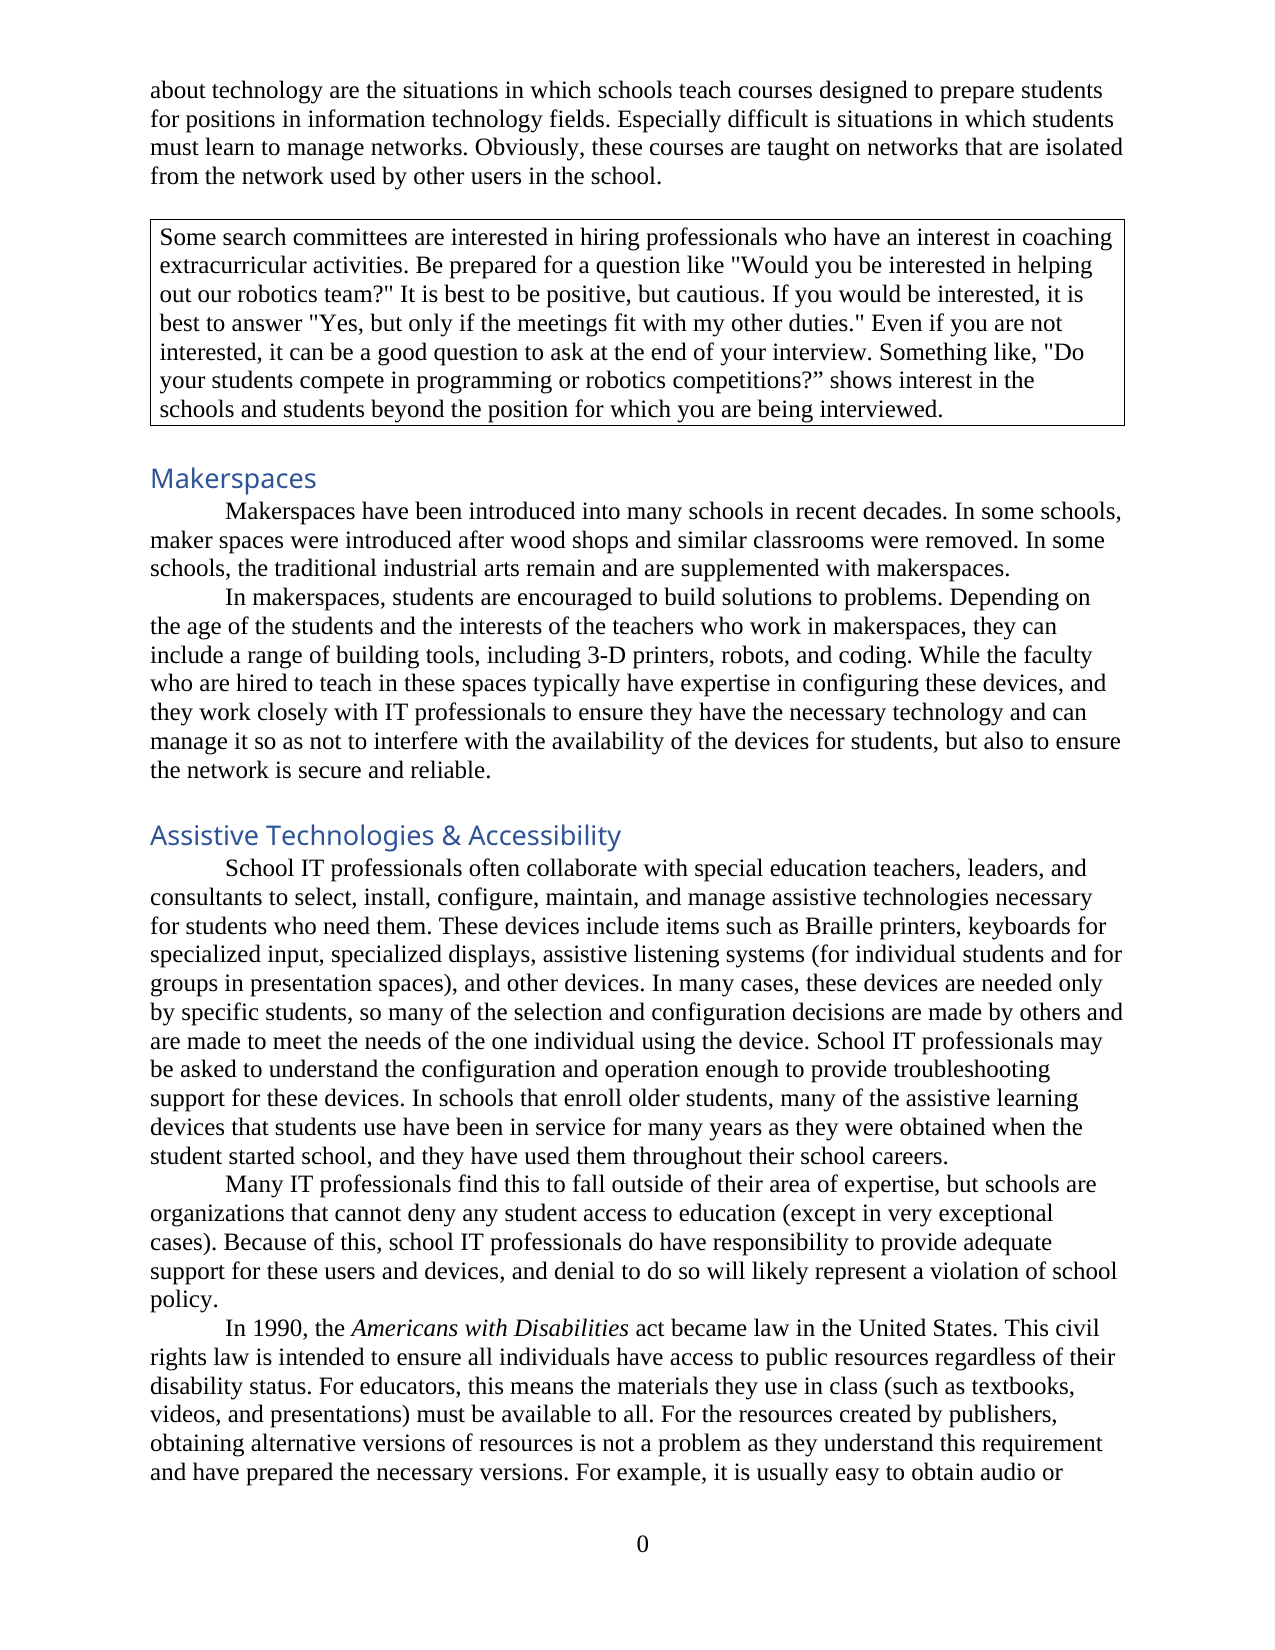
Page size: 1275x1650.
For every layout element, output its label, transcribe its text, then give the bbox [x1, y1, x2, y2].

subtitle Makerspaces [150, 459, 1125, 496]
text Makerspaces have been introduced into many schools in recent decades. In some schools, maker spaces were introduced after wood shops and similar classrooms were removed. In some schools, the traditional industrial arts remain and are supplemented with makerspaces. [150, 496, 1125, 582]
text about technology are the situations in which schools teach courses designed to prepare students for positions in information technology fields. Especially difficult is situations in which students must learn to manage networks. Obviously, these courses are taught on networks that are isolated from the network used by other users in the school. [150, 75, 1125, 190]
text School IT professionals often collaborate with special education teachers, leaders, and consultants to select, install, configure, maintain, and manage assistive technologies necessary for students who need them. These devices include items such as Braille printers, keyboards for specialized input, specialized displays, assistive listening systems (for individual students and for groups in presentation spaces), and other devices. In many cases, these devices are needed only by specific students, so many of the selection and configuration decisions are made by others and are made to meet the needs of the one individual using the device. School IT professionals may be asked to understand the configuration and operation enough to provide troubleshooting support for these devices. In schools that enroll older students, many of the assistive learning devices that students use have been in service for many years as they were obtained when the student started school, and they have used them throughout their school careers. [150, 853, 1125, 1169]
text In makerspaces, students are encouraged to build solutions to problems. Depending on the age of the students and the interests of the teachers who work in makerspaces, they can include a range of building tools, including 3-D printers, robots, and coding. While the faculty who are hired to teach in these spaces typically have expertise in configuring these devices, and they work closely with IT professionals to ensure they have the necessary technology and can manage it so as not to interfere with the availability of the devices for students, but also to ensure the network is secure and reliable. [150, 582, 1125, 783]
text Many IT professionals find this to fall outside of their area of expertise, but schools are organizations that cannot deny any student access to education (except in very exceptional cases). Because of this, school IT professionals do have responsibility to provide adequate support for these users and devices, and denial to do so will likely represent a violation of school policy. [150, 1169, 1125, 1313]
subtitle Assistive Technologies & Accessibility [150, 816, 1125, 853]
text Some search committees are interested in hiring professionals who have an interest in coaching extracurricular activities. Be prepared for a question like "Would you be interested in helping out our robotics team?" It is best to be positive, but cautious. If you would be interested, it is best to answer "Yes, but only if the meetings fit with my other duties." Even if you are not interested, it can be a good question to ask at the end of your interview. Something like, "Do your students compete in programming or robotics competitions?” shows interest in the schools and students beyond the position for which you are being interviewed. [151, 220, 1124, 425]
text In 1990, the Americans with Disabilities act became law in the United States. This civil rights law is intended to ensure all individuals have access to public resources regardless of their disability status. For educators, this means the materials they use in class (such as textbooks, videos, and presentations) must be available to all. For the resources created by publishers, obtaining alternative versions of resources is not a problem as they understand this requirement and have prepared the necessary versions. For example, it is usually easy to obtain audio or [150, 1313, 1125, 1486]
